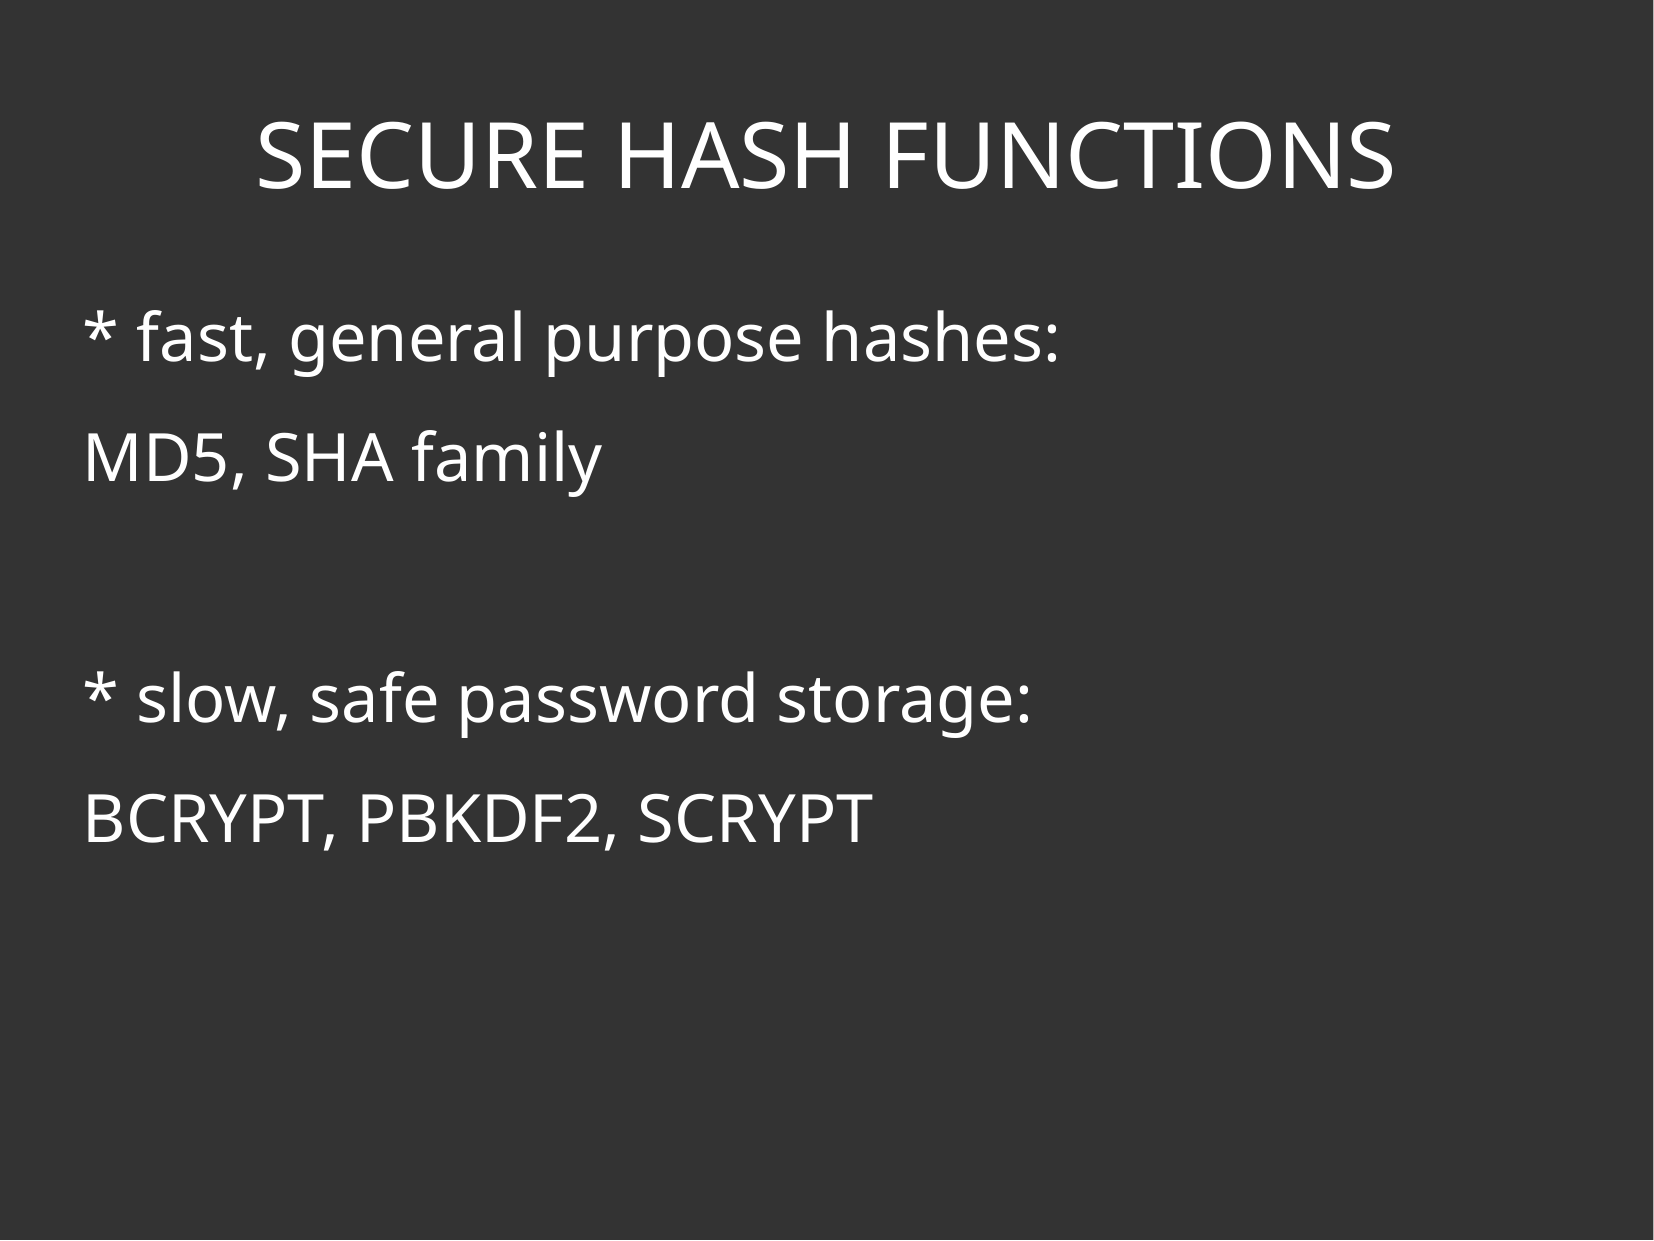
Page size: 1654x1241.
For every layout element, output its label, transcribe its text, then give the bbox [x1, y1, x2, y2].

list * fast, general purpose hashes: MD5, SHA family * slow, safe password storage: BCRYPT, PBKDF2, SCRYPT [82, 290, 1571, 1010]
title SECURE HASH FUNCTIONS [82, 49, 1571, 257]
